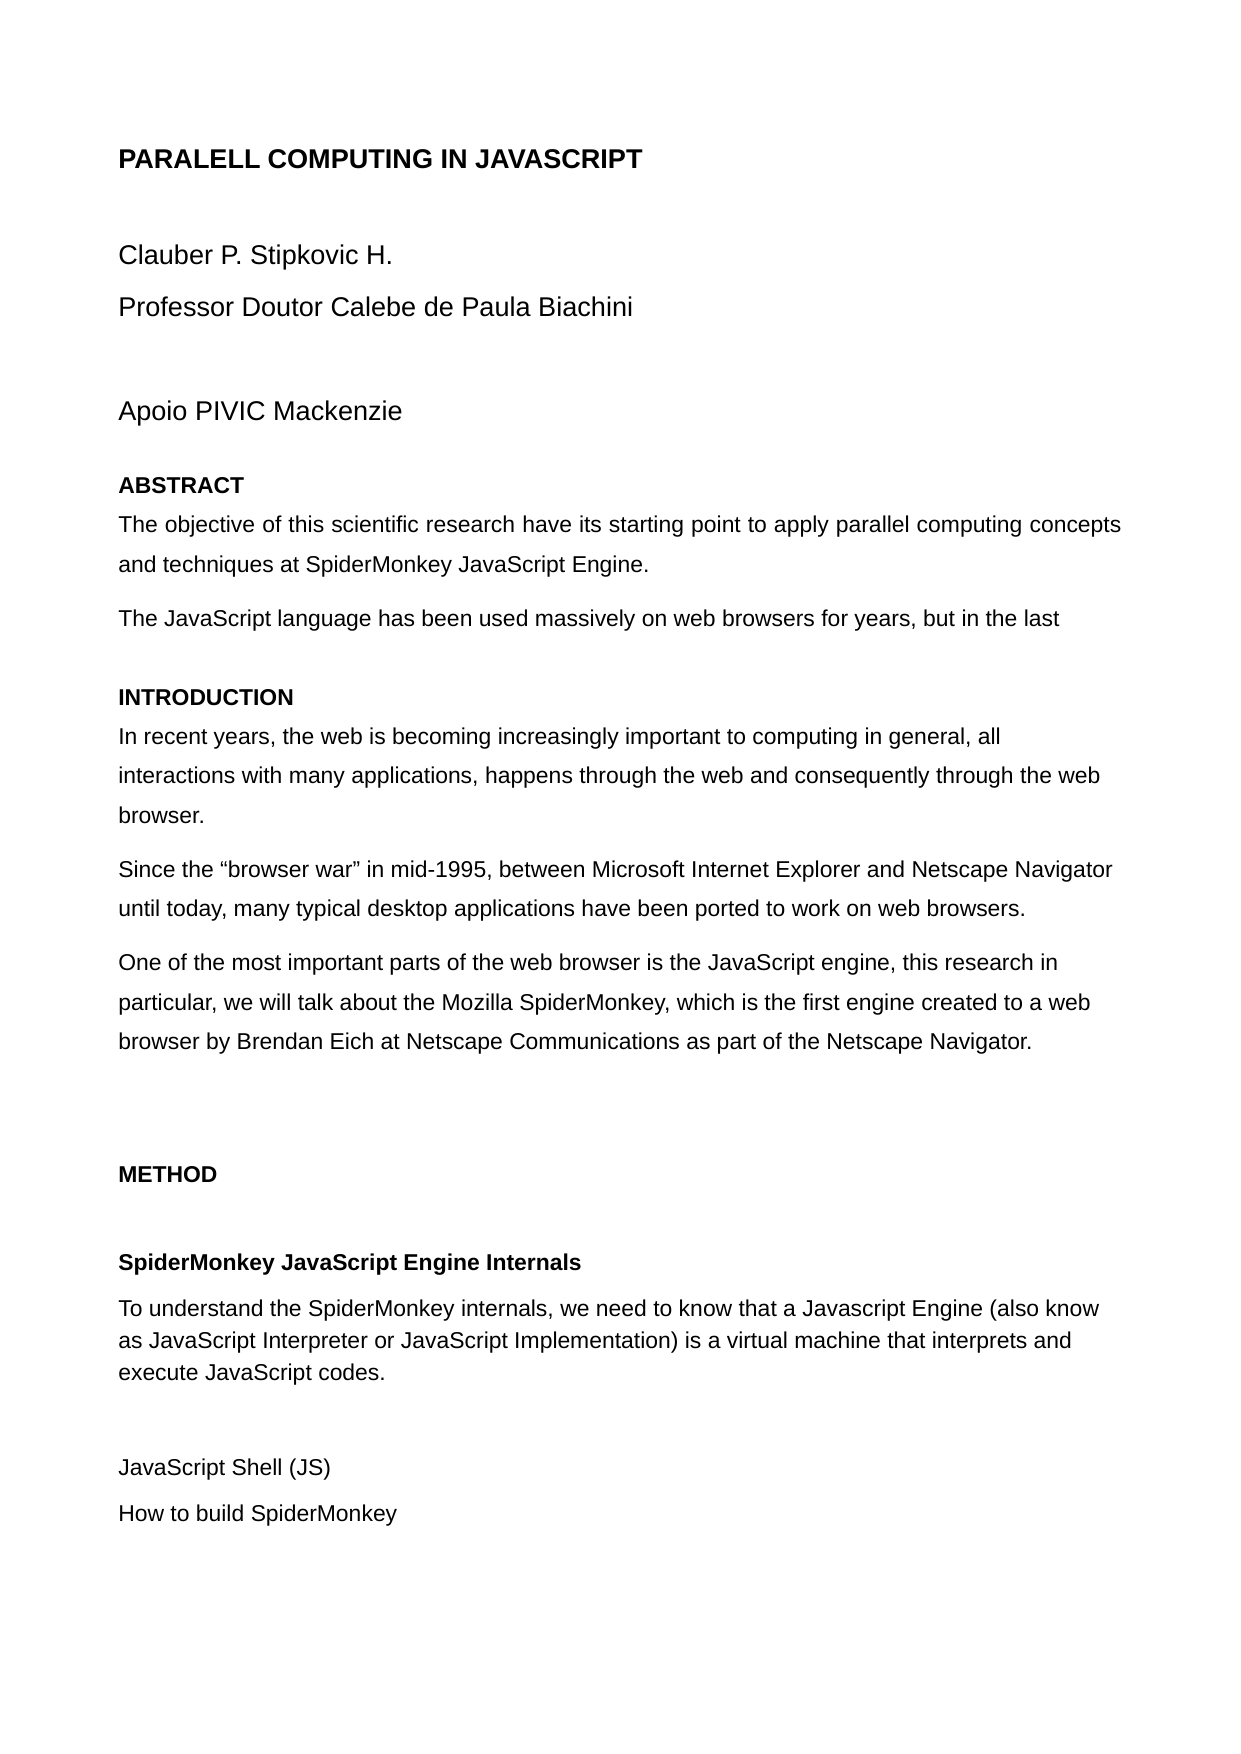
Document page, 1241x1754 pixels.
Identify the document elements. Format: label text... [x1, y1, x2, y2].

title PARALELL COMPUTING IN JAVASCRIPT [118, 143, 1122, 174]
text JavaScript Shell (JS) [118, 1454, 1122, 1480]
text The objective of this scientific research have its starting point to apply parallel computing concepts and techniques at SpiderMonkey JavaScript Engine. [118, 511, 1122, 577]
text Apoio PIVIC Mackenzie [118, 395, 1122, 426]
subtitle ABSTRACT [118, 472, 1122, 499]
subtitle METHOD [118, 1161, 1122, 1188]
text SpiderMonkey JavaScript Engine Internals [118, 1249, 1122, 1276]
text Clauber P. Stipkovic H. [118, 239, 1122, 270]
text In recent years, the web is becoming increasingly important to computing in general, all interactions with many applications, happens through the web and consequently through the web browser. [118, 723, 1122, 828]
subtitle INTRODUCTION [118, 684, 1122, 710]
text One of the most important parts of the web browser is the JavaScript engine, this research in particular, we will talk about the Mozilla SpiderMonkey, which is the first engine created to a web browser by Brendan Eich at Netscape Communications as part of the Netscape Navigator. [118, 949, 1122, 1054]
text To understand the SpiderMonkey internals, we need to know that a Javascript Engine (also know as JavaScript Interpreter or JavaScript Implementation) is a virtual machine that interprets and execute JavaScript codes. [118, 1295, 1122, 1385]
text Professor Doutor Calebe de Paula Biachini [118, 291, 1122, 322]
text Since the “browser war” in mid-1995, between Microsoft Internet Explorer and Netscape Navigator until today, many typical desktop applications have been ported to work on web browsers. [118, 856, 1122, 921]
text How to build SpiderMonkey [118, 1500, 1122, 1526]
text The JavaScript language has been used massively on web browsers for years, but in the last [118, 605, 1122, 631]
